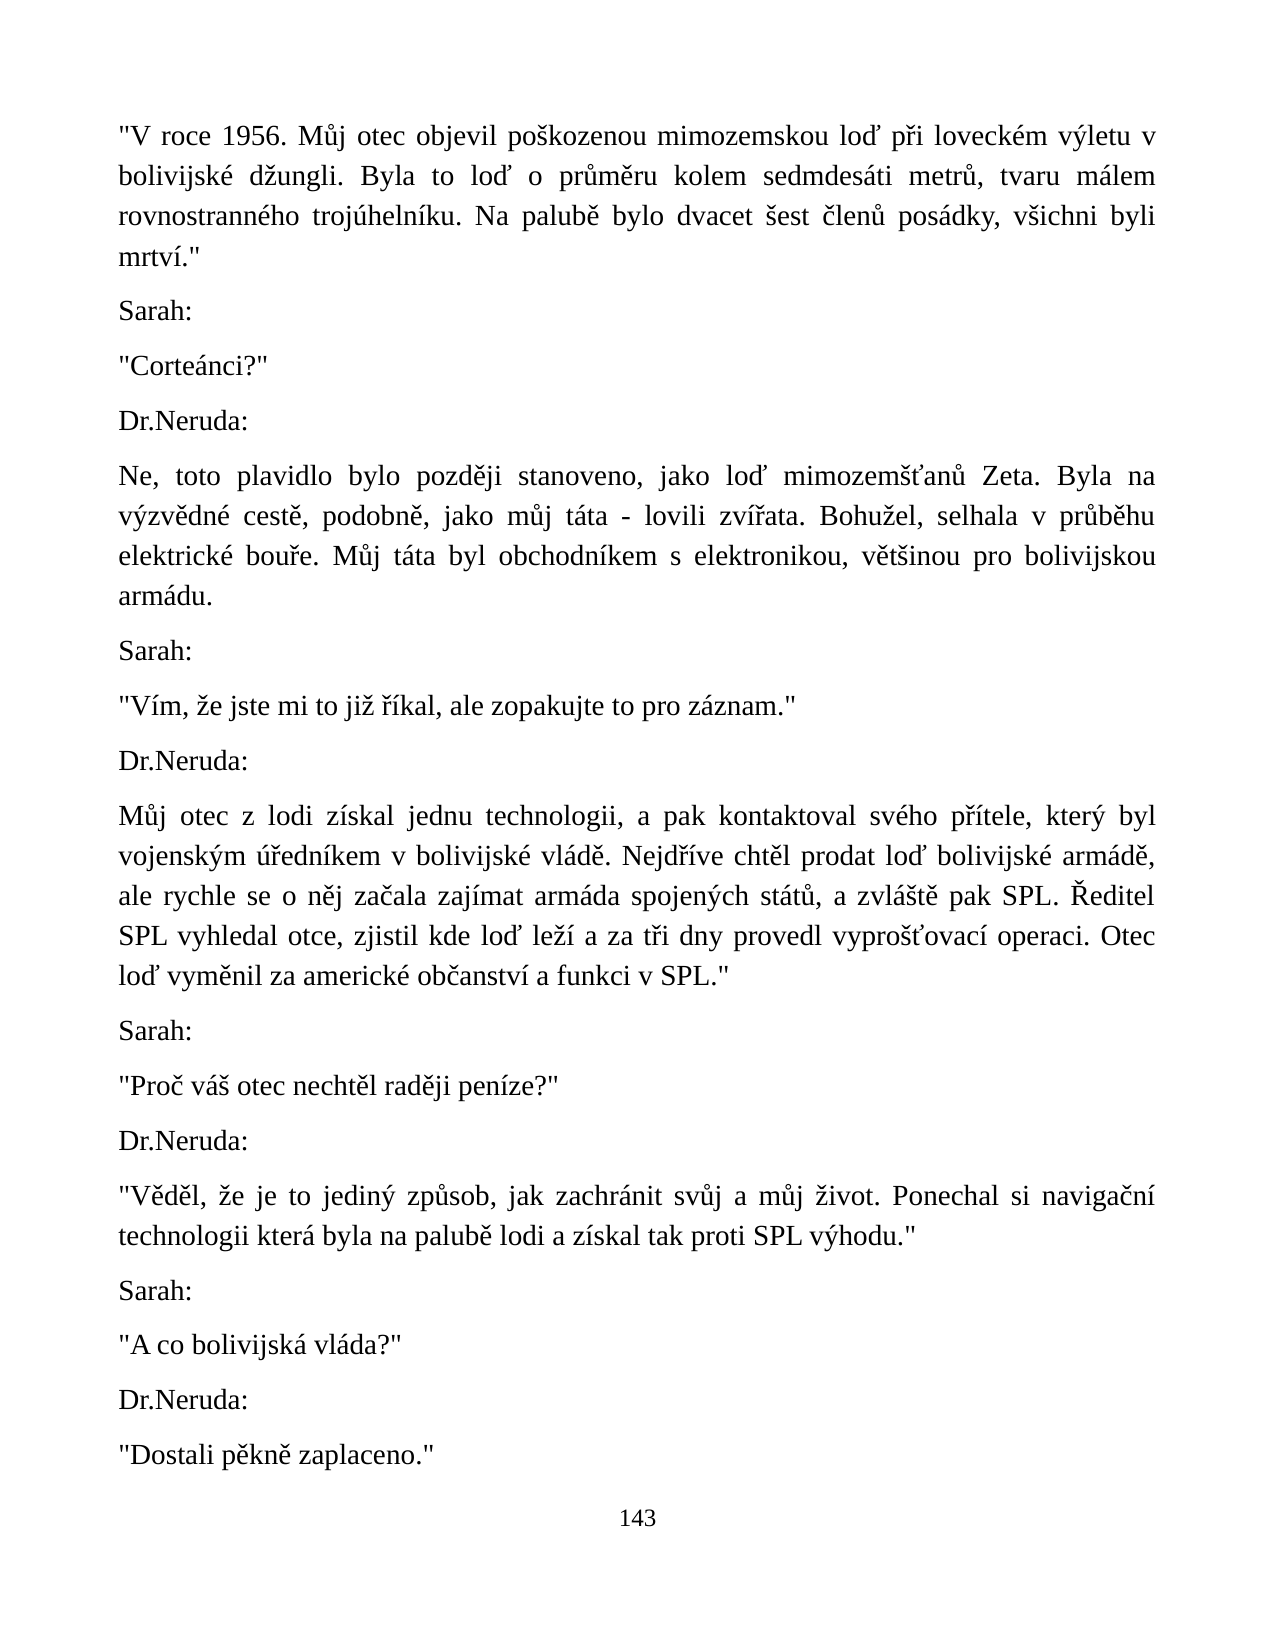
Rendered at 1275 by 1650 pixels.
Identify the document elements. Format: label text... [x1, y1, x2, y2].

text Dr.Neruda: [118, 1382, 1157, 1416]
text Ne, toto plavidlo bylo později stanoveno, jako loď mimozemšťanů Zeta. Byla na výzvědné cestě, podobně, jako můj táta - lovili zvířata. Bohužel, selhala v průběhu elektrické bouře. Můj táta byl obchodníkem s elektronikou, většinou pro bolivijskou armádu. [118, 458, 1157, 612]
text "Proč váš otec nechtěl raději peníze?" [118, 1068, 1157, 1102]
text Sarah: [118, 633, 1157, 667]
text Sarah: [118, 1013, 1157, 1047]
text Sarah: [118, 1273, 1157, 1306]
text Můj otec z lodi získal jednu technologii, a pak kontaktoval svého přítele, který byl vojenským úředníkem v bolivijské vládě. Nejdříve chtěl prodat loď bolivijské armádě, ale rychle se o něj začala zajímat armáda spojených států, a zvláště pak SPL. Ředitel SPL vyhledal otce, zjistil kde loď leží a za tři dny provedl vyprošťovací operaci. Otec loď vyměnil za americké občanství a funkci v SPL." [118, 798, 1157, 992]
text "V roce 1956. Můj otec objevil poškozenou mimozemskou loď při loveckém výletu v bolivijské džungli. Byla to loď o průměru kolem sedmdesáti metrů, tvaru málem rovnostranného trojúhelníku. Na palubě bylo dvacet šest členů posádky, všichni byli mrtví." [118, 118, 1157, 272]
text "Vím, že jste mi to již říkal, ale zopakujte to pro záznam." [118, 688, 1157, 722]
text Dr.Neruda: [118, 1123, 1157, 1156]
text "A co bolivijská vláda?" [118, 1327, 1157, 1361]
text "Dostali pěkně zaplaceno." [118, 1437, 1157, 1471]
text Dr.Neruda: [118, 743, 1157, 776]
text "Věděl, že je to jediný způsob, jak zachránit svůj a můj život. Ponechal si navigační technologii která byla na palubě lodi a získal tak proti SPL výhodu." [118, 1178, 1157, 1251]
text Dr.Neruda: [118, 403, 1157, 437]
text Sarah: [118, 293, 1157, 327]
text "Corteánci?" [118, 348, 1157, 382]
